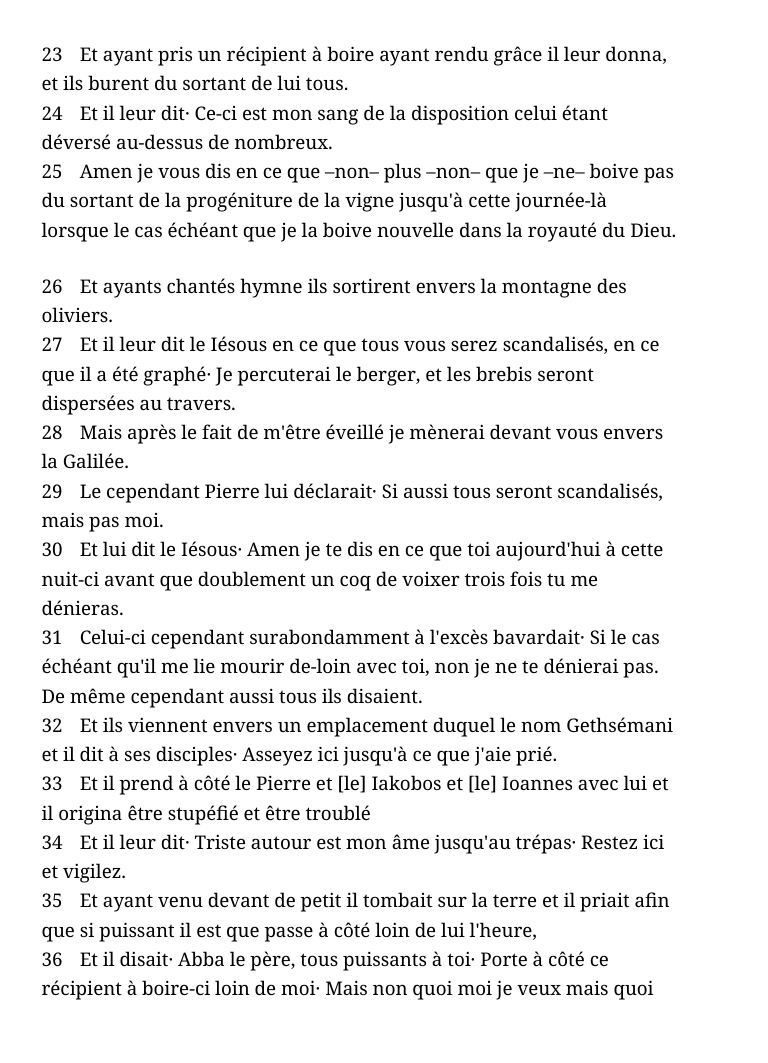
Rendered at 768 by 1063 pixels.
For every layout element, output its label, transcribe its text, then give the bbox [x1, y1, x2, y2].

text 23 Et ayant pris un récipient à boire ayant rendu grâce il leur donna, et ils burent du sortant de lui tous. 24 Et il leur dit· Ce-ci est mon sang de la disposition celui étant déversé au-dessus de nombreux. 25 Amen je vous dis en ce que –non– plus –non– que je –ne– boive pas du sortant de la progéniture de la vigne jusqu'à cette journée-là lorsque le cas échéant que je la boive nouvelle dans la royauté du Dieu. 26 Et ayants chantés hymne ils sortirent envers la montagne des oliviers. 27 Et il leur dit le Iésous en ce que tous vous serez scandalisés, en ce que il a été graphé· Je percuterai le berger, et les brebis seront dispersées au travers. 28 Mais après le fait de m'être éveillé je mènerai devant vous envers la Galilée. 29 Le cependant Pierre lui déclarait· Si aussi tous seront scandalisés, mais pas moi. 30 Et lui dit le Iésous· Amen je te dis en ce que toi aujourd'hui à cette nuit-ci avant que doublement un coq de voixer trois fois tu me dénieras. 31 Celui-ci cependant surabondamment à l'excès bavardait· Si le cas échéant qu'il me lie mourir de-loin avec toi, non je ne te dénierai pas. De même cependant aussi tous ils disaient. 32 Et ils viennent envers un emplacement duquel le nom Gethsémani et il dit à ses disciples· Asseyez ici jusqu'à ce que j'aie prié. 33 Et il prend à côté le Pierre et [le] Iakobos et [le] Ioannes avec lui et il origina être stupéfié et être troublé 34 Et il leur dit· Triste autour est mon âme jusqu'au trépas· Restez ici et vigilez. 35 Et ayant venu devant de petit il tombait sur la terre et il priait afin que si puissant il est que passe à côté loin de lui l'heure, 36 Et il disait· Abba le père, tous puissants à toi· Porte à côté ce récipient à boire-ci loin de moi· Mais non quoi moi je veux mais quoi [41, 41, 679, 1001]
